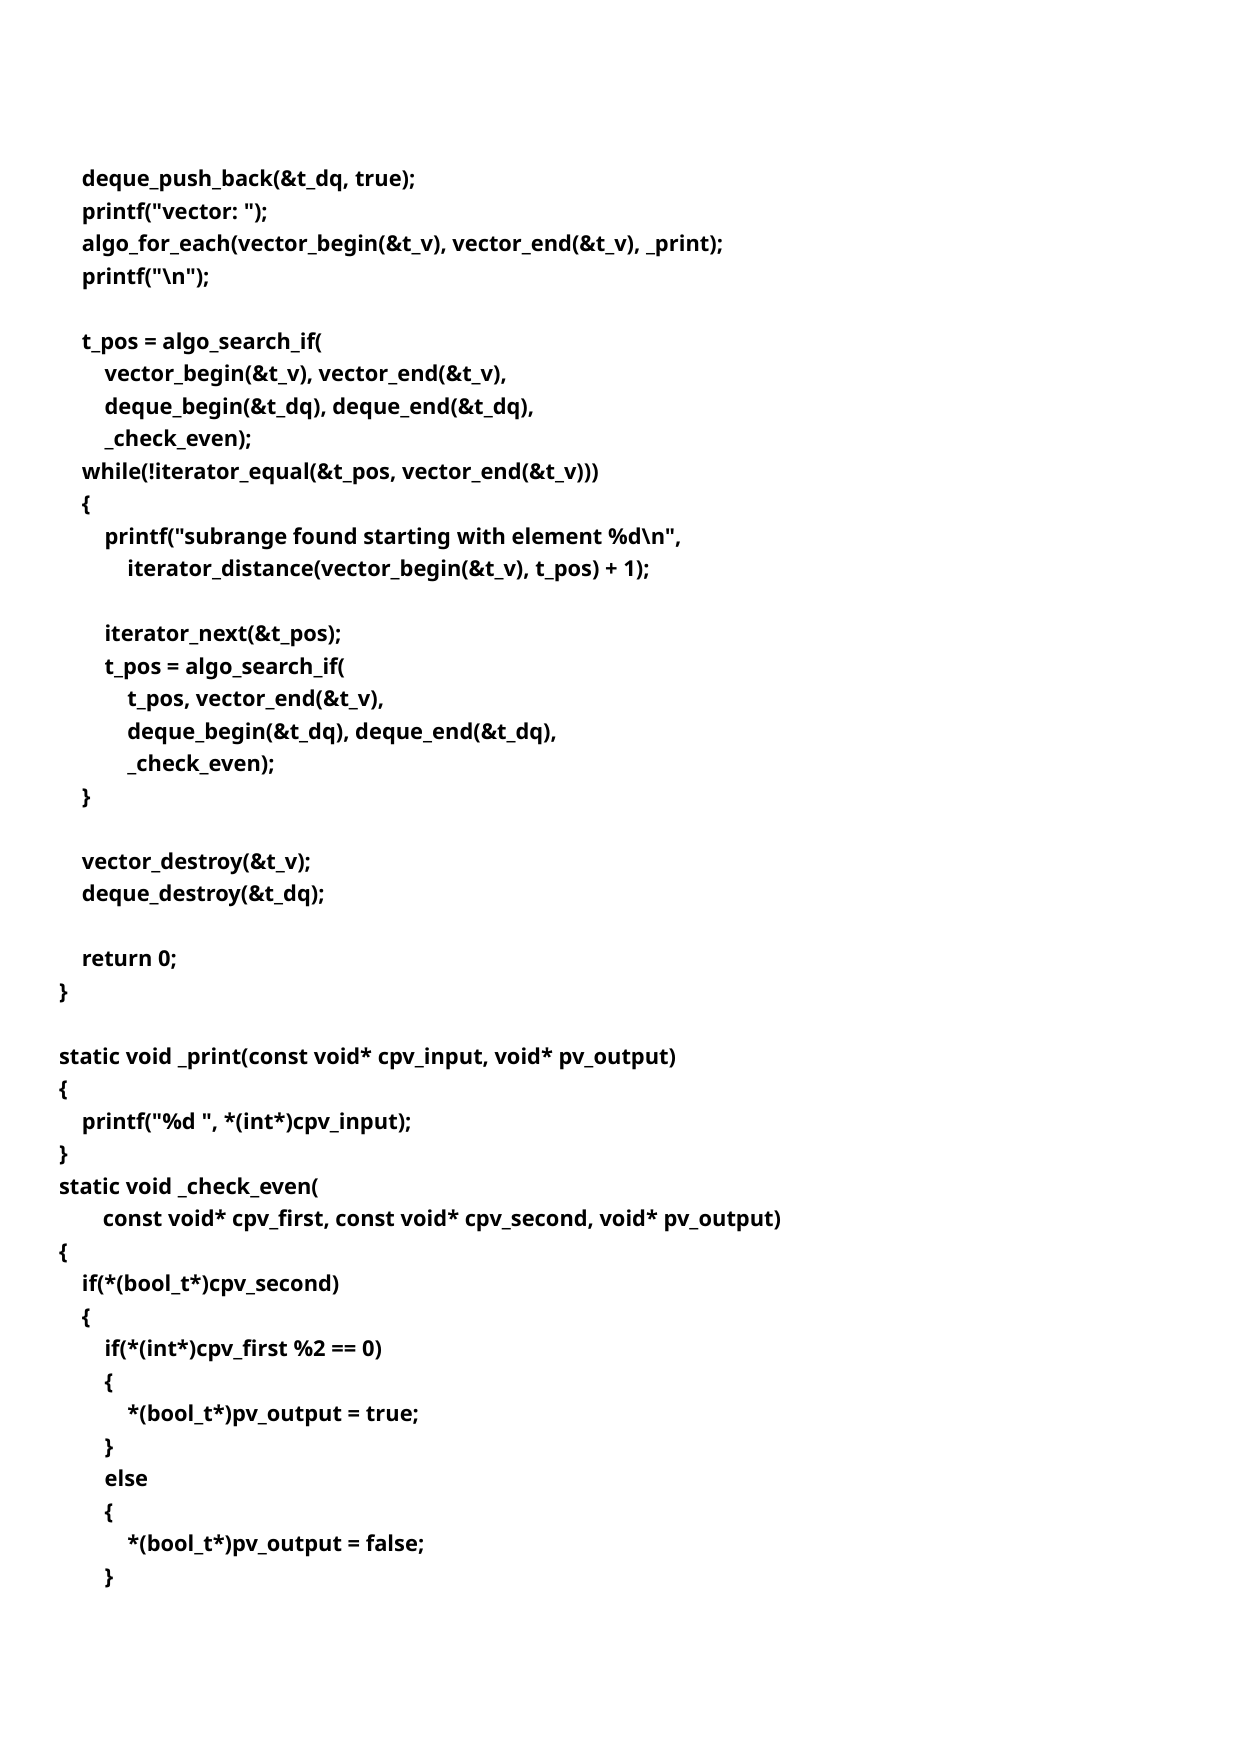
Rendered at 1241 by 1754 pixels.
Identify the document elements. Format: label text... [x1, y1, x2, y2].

text { [59, 1494, 1181, 1527]
text { [59, 1364, 1181, 1397]
text while(!iterator_equal(&t_pos, vector_end(&t_v))) [59, 454, 1181, 487]
text { [59, 1299, 1181, 1332]
text _check_even); [59, 747, 1181, 779]
text deque_begin(&t_dq), deque_end(&t_dq), [59, 389, 1181, 422]
text if(*(int*)cpv_first %2 == 0) [59, 1332, 1181, 1364]
text static void _check_even( [59, 1169, 1181, 1202]
text { [59, 1234, 1181, 1267]
text algo_for_each(vector_begin(&t_v), vector_end(&t_v), _print); [59, 227, 1181, 259]
text printf("%d ", *(int*)cpv_input); [59, 1104, 1181, 1137]
text } [59, 1559, 1181, 1592]
text vector_destroy(&t_v); [59, 844, 1181, 877]
text vector_begin(&t_v), vector_end(&t_v), [59, 357, 1181, 389]
text return 0; [59, 942, 1181, 974]
text static void _print(const void* cpv_input, void* pv_output) [59, 1039, 1181, 1072]
text if(*(bool_t*)cpv_second) [59, 1267, 1181, 1299]
text } [59, 974, 1181, 1007]
text printf("\n"); [59, 259, 1181, 292]
text } [59, 1429, 1181, 1462]
text printf("vector: "); [59, 194, 1181, 227]
text t_pos = algo_search_if( [59, 649, 1181, 682]
text { [59, 487, 1181, 519]
text t_pos = algo_search_if( [59, 324, 1181, 357]
text printf("subrange found starting with element %d\n", [59, 519, 1181, 552]
text iterator_distance(vector_begin(&t_v), t_pos) + 1); [59, 552, 1181, 584]
text } [59, 779, 1181, 812]
text *(bool_t*)pv_output = false; [59, 1527, 1181, 1559]
text *(bool_t*)pv_output = true; [59, 1397, 1181, 1429]
text deque_destroy(&t_dq); [59, 877, 1181, 909]
text deque_push_back(&t_dq, true); [59, 162, 1181, 194]
text const void* cpv_first, const void* cpv_second, void* pv_output) [59, 1202, 1181, 1234]
text else [59, 1462, 1181, 1494]
text iterator_next(&t_pos); [59, 617, 1181, 649]
text t_pos, vector_end(&t_v), [59, 682, 1181, 714]
text } [59, 1137, 1181, 1169]
text _check_even); [59, 422, 1181, 454]
text deque_begin(&t_dq), deque_end(&t_dq), [59, 714, 1181, 747]
text { [59, 1072, 1181, 1104]
